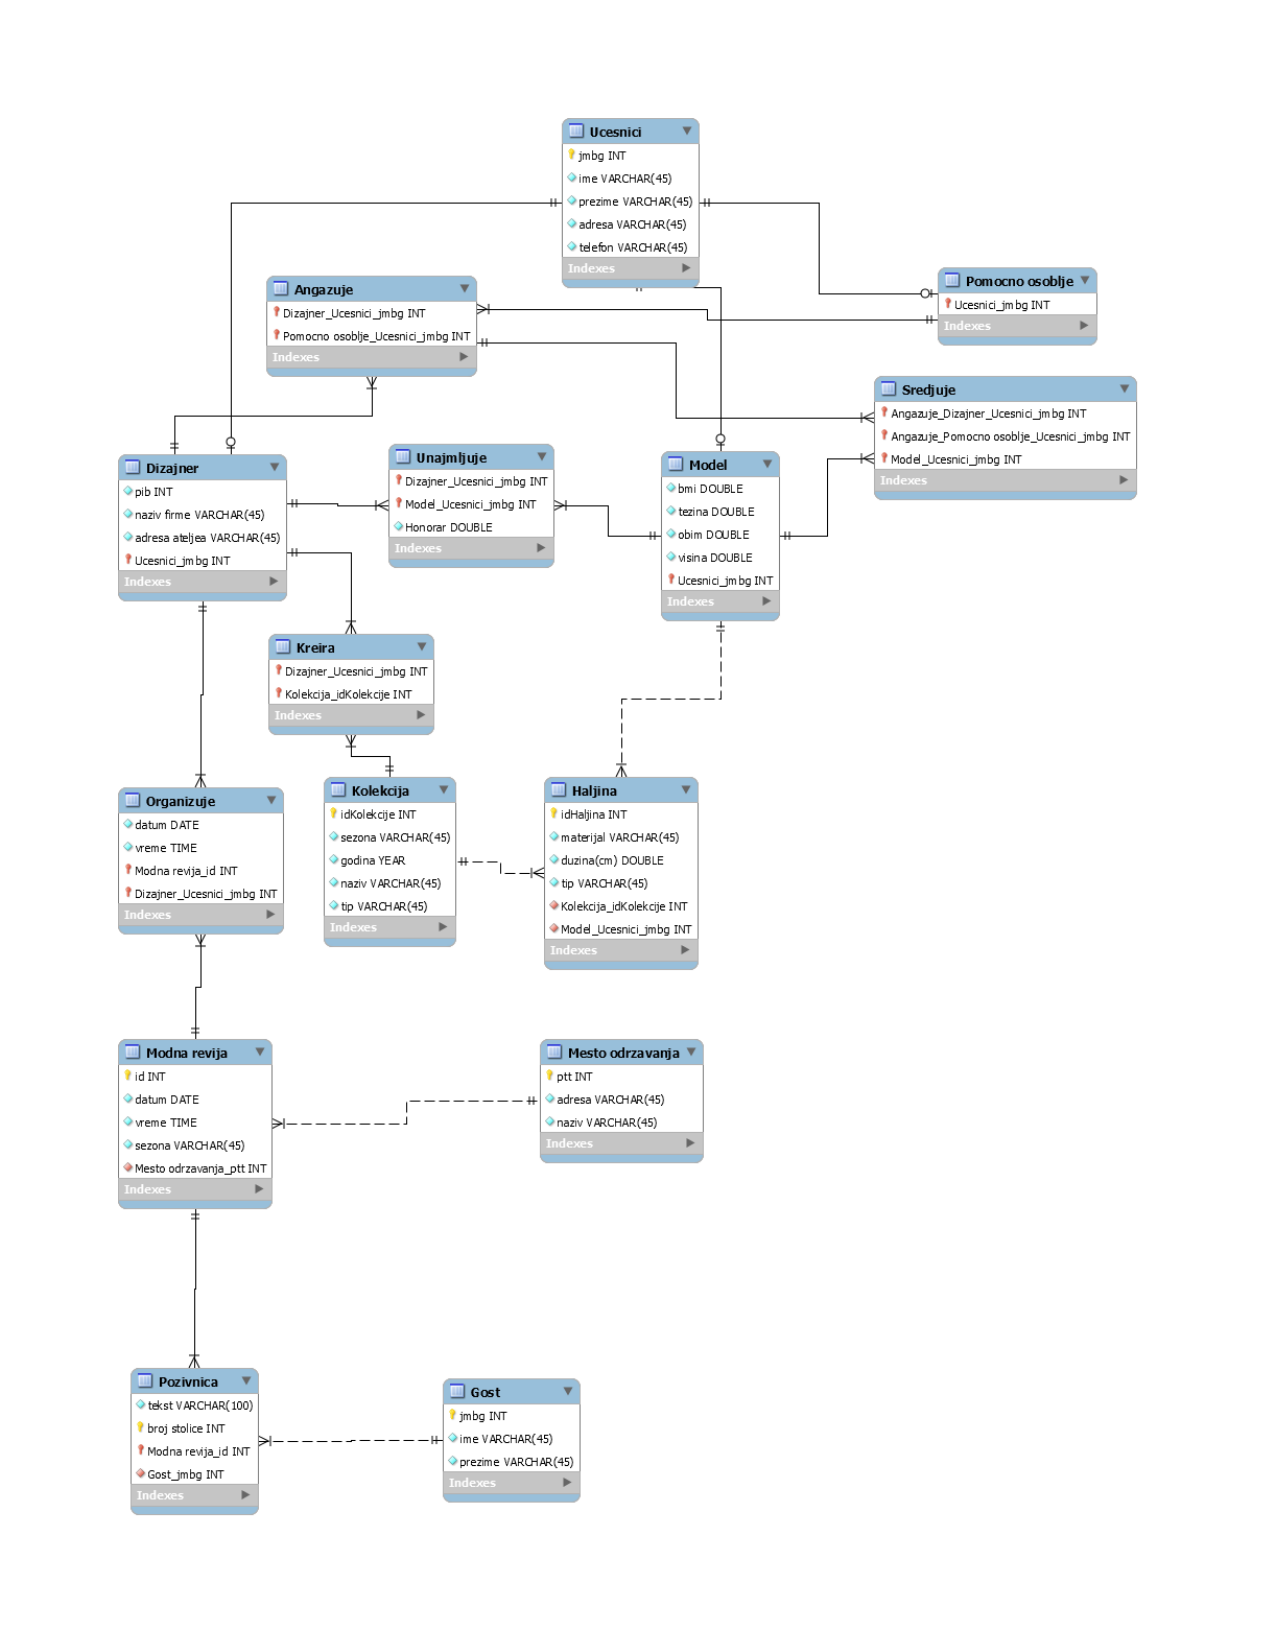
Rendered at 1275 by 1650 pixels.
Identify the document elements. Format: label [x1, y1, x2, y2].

picture [118, 118, 1157, 1535]
